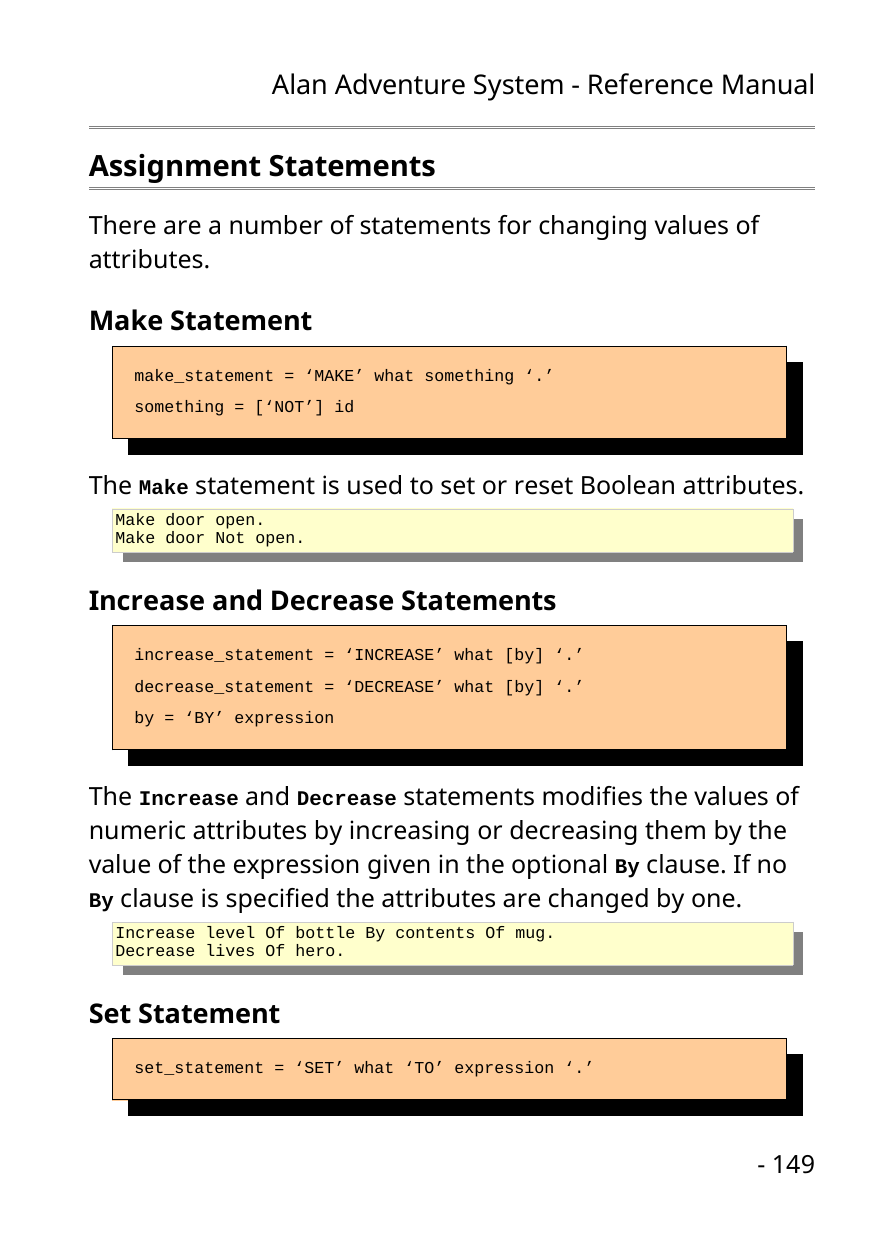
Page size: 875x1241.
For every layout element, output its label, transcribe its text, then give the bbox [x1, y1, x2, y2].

text There are a number of statements for changing values of attributes. [88, 208, 815, 276]
text Make door open. [113, 510, 793, 527]
text Increase level Of bottle By contents Of mug. Decrease lives Of hero. [113, 923, 793, 965]
subtitle Increase and Decrease Statements [88, 581, 815, 618]
text make_statement = ‘MAKE’ what something ‘.’ [113, 347, 786, 377]
text The Make statement is used to set or reset Boolean attributes. [88, 468, 815, 502]
subtitle Assignment Statements [88, 146, 815, 189]
text by = ‘BY’ expression [113, 688, 786, 749]
subtitle Make Statement [88, 301, 815, 338]
text decrease_statement = ‘DECREASE’ what [by] ‘.’ [113, 657, 786, 688]
text set_statement = ‘SET’ what ‘TO’ expression ‘.’ [113, 1039, 786, 1099]
subtitle Set Statement [88, 994, 815, 1031]
text The Increase and Decrease statements modifies the values of numeric attributes by increasing or decreasing them by the value of the expression giv­en in the optional By clause. If no By clause is specified the attributes are changed by one. [88, 779, 815, 915]
text increase_statement = ‘INCREASE’ what [by] ‘.’ [113, 626, 786, 657]
text something = [‘NOT’] id [113, 377, 786, 438]
text Make door Not open. [113, 527, 793, 552]
